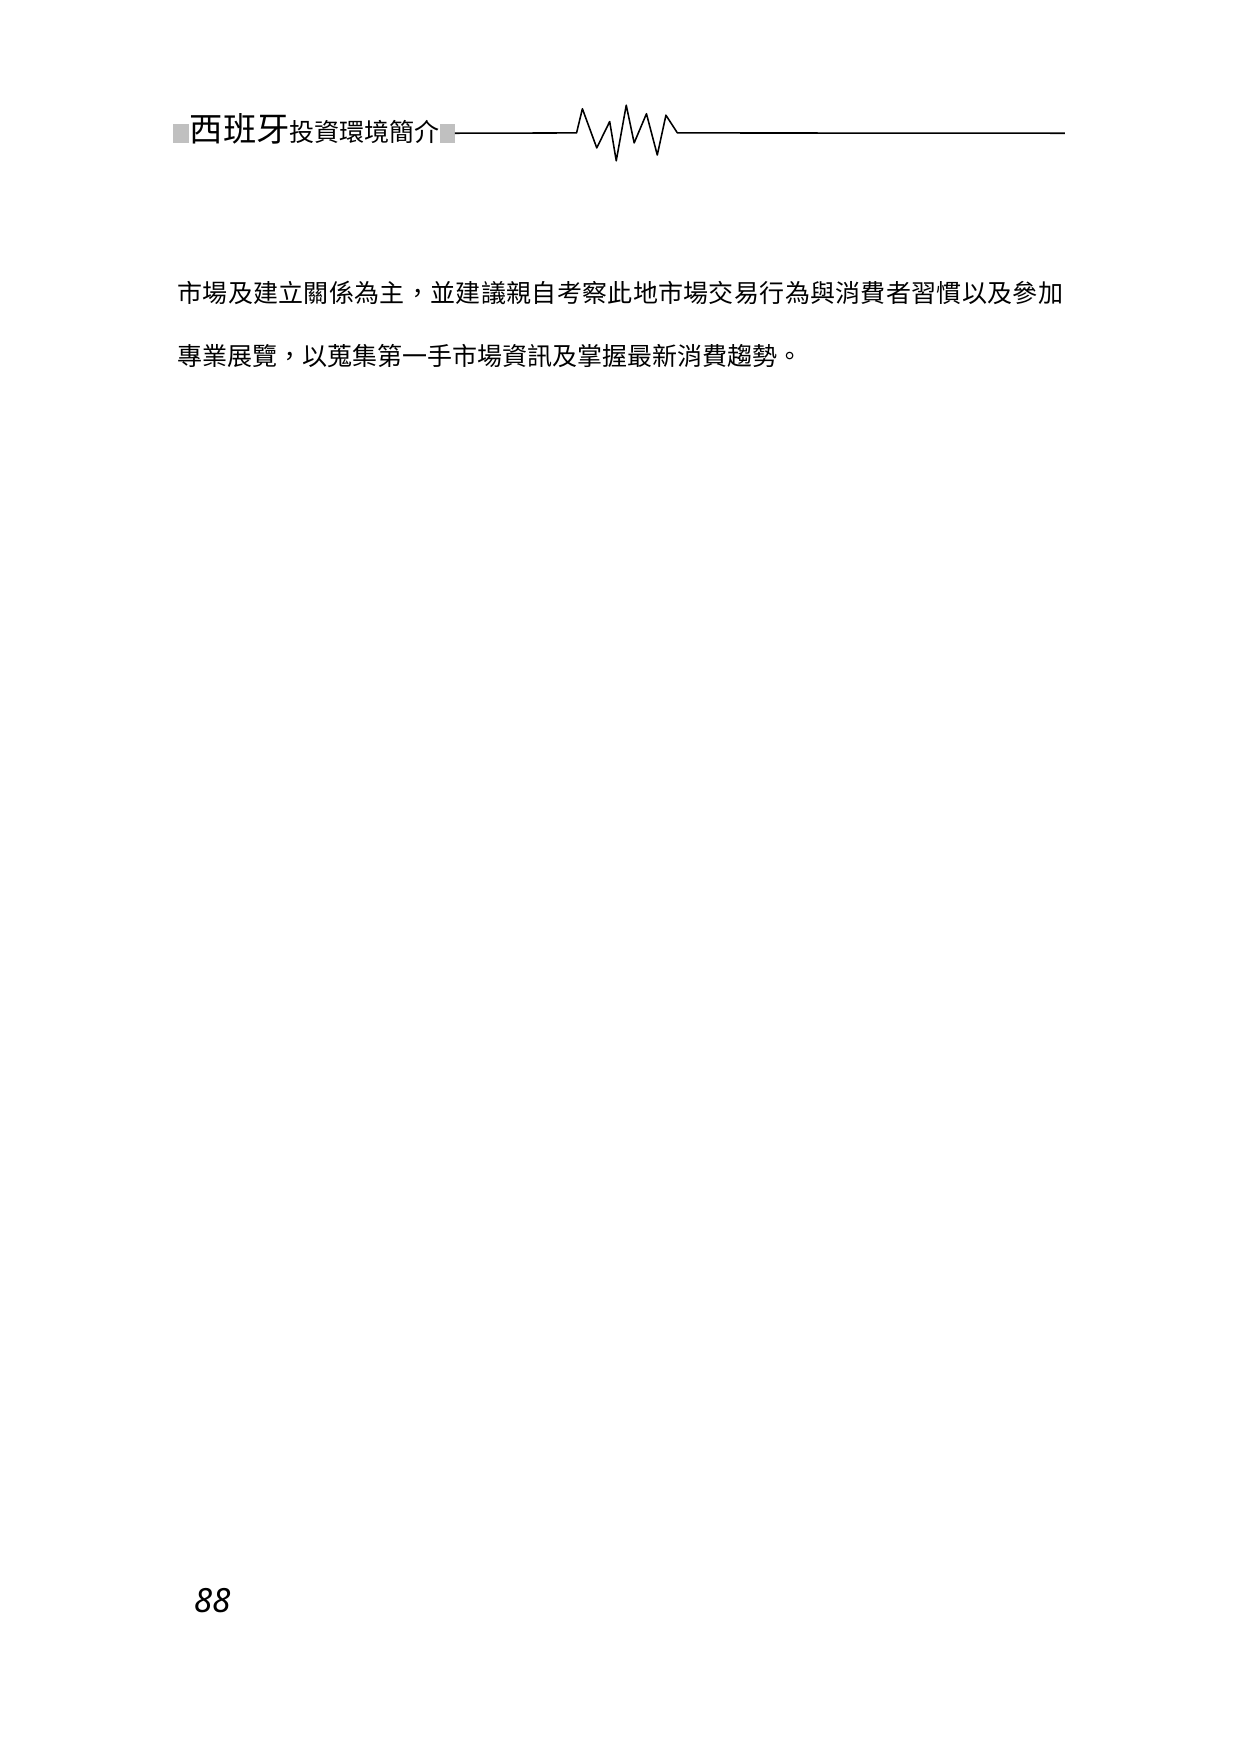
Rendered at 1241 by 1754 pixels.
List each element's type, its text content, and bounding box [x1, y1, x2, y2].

text 市場及建立關係為主，並建議親自考察此地市場交易行為與消費者習慣以及參加專業展覽，以蒐集第一手市場資訊及掌握最新消費趨勢。 [177, 250, 1063, 375]
